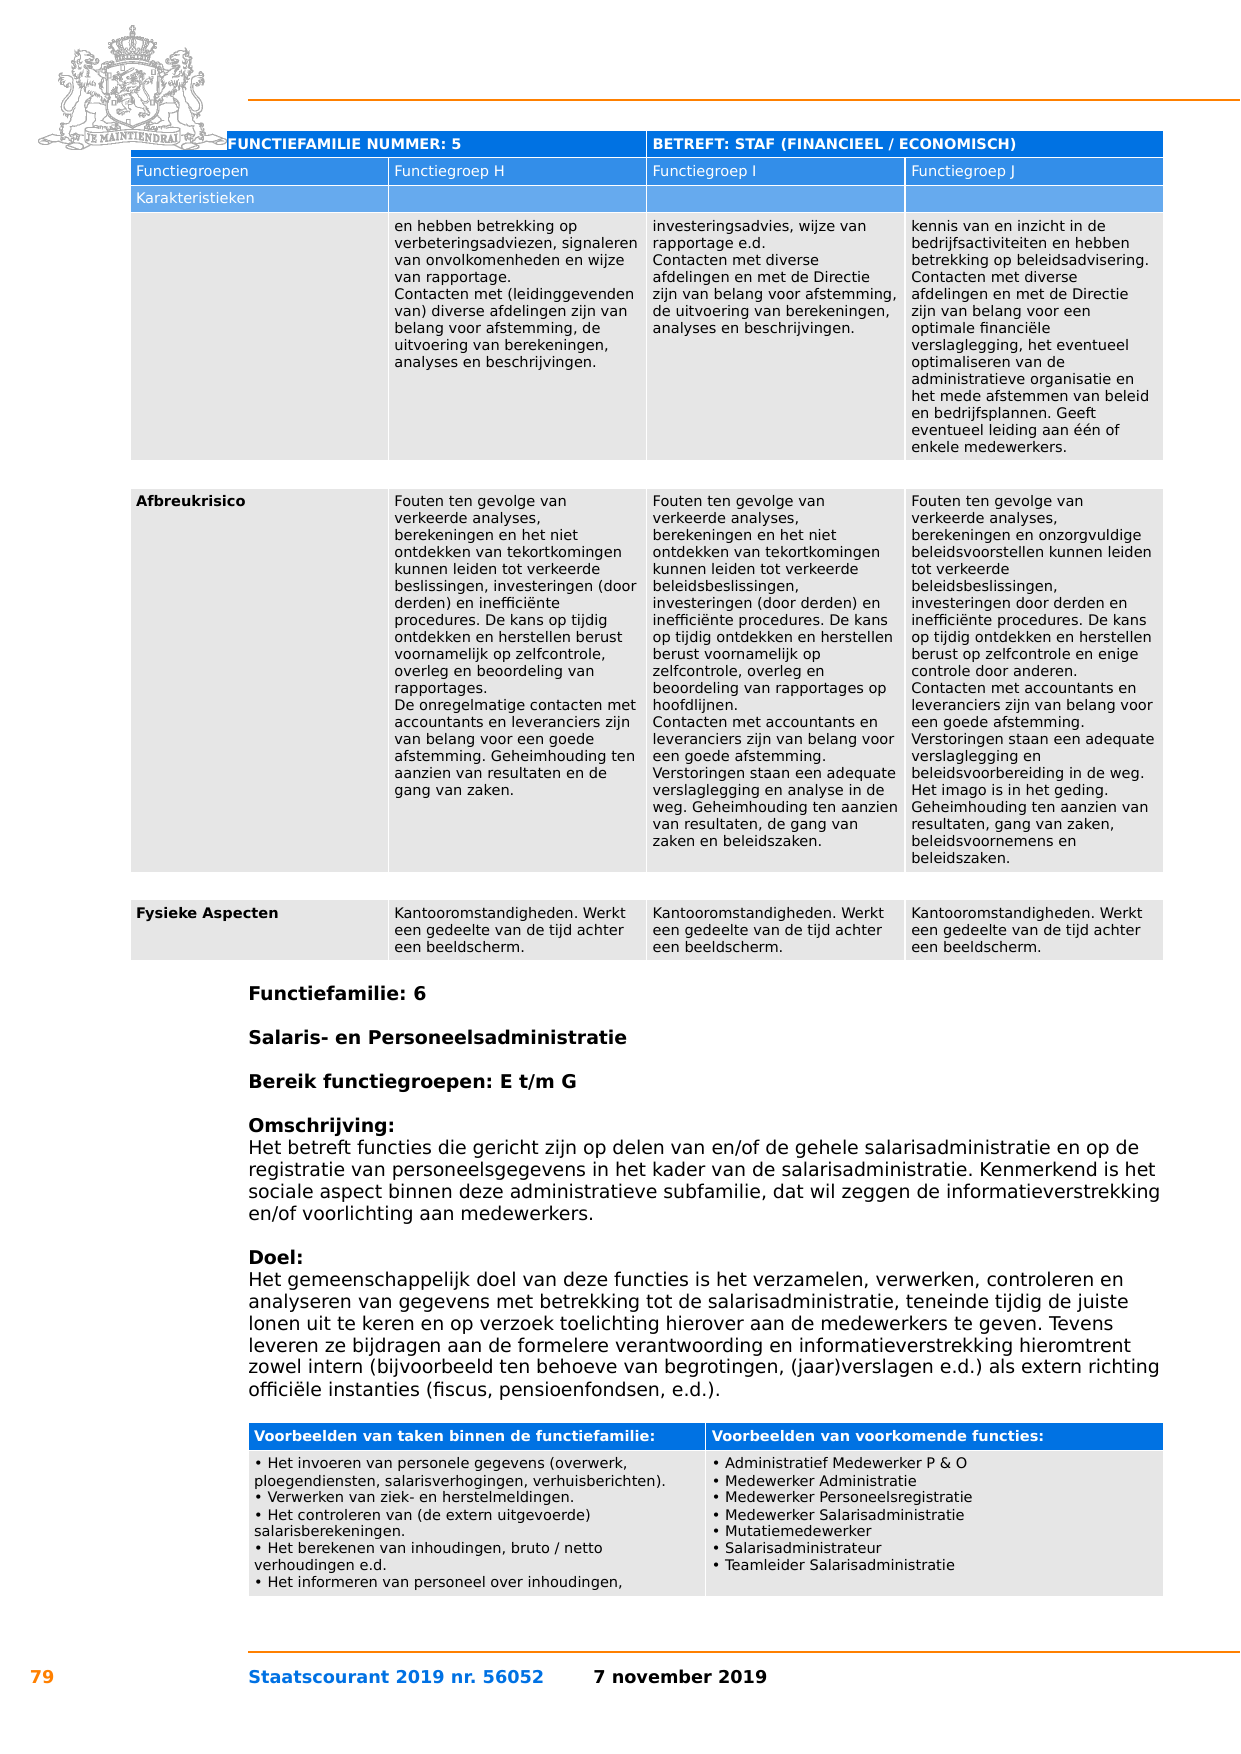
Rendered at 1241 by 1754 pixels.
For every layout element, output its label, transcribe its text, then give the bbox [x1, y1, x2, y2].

table_cell Kantooromstandigheden. Werkt een gedeelte van de tijd achter een beeldscherm. [647, 900, 904, 960]
table_cell Fysieke Aspecten [131, 900, 388, 960]
table_header FUNCTIEFAMILIE NUMMER: 5 [131, 131, 646, 157]
table_header Voorbeelden van voorkomende functies: [706, 1423, 1163, 1450]
table_cell [389, 873, 646, 899]
table_cell [906, 461, 1163, 488]
table_cell [131, 213, 388, 460]
table_cell [389, 186, 646, 212]
table_header Voorbeelden van taken binnen de functiefamilie: [249, 1423, 705, 1450]
table_cell Karakteristieken [131, 186, 388, 212]
subtitle Functiefamilie: 6 [248, 983, 1163, 1005]
table_header BETREFT: STAF (FINANCIEEL / ECONOMISCH) [647, 131, 1163, 157]
table_cell • Administratief Medewerker P & O • Medewerker Administratie • Medewerker Personeelsregistratie • Medewerker Salarisadministratie • Mutatiemedewerker • Salarisadministrateur • Teamleider Salarisadministratie [706, 1451, 1163, 1596]
table_cell en hebben betrekking op verbeteringsadviezen, signaleren van onvolkomenheden en wijze van rapportage. Contacten met (leidinggevenden van) diverse afdelingen zijn van belang voor afstemming, de uitvoering van berekeningen, analyses en beschrijvingen. [389, 213, 646, 460]
table_cell [389, 461, 646, 488]
table_cell Fouten ten gevolge van verkeerde analyses, berekeningen en het niet ontdekken van tekortkomingen kunnen leiden tot verkeerde beleidsbeslissingen, investeringen (door derden) en inefficiënte procedures. De kans op tijdig ontdekken en herstellen berust voornamelijk op zelfcontrole, overleg en beoordeling van rapportages op hoofdlijnen. Contacten met accountants en leveranciers zijn van belang voor een goede afstemming. Verstoringen staan een adequate verslaglegging en analyse in de weg. Geheimhouding ten aanzien van resultaten, de gang van zaken en beleidszaken. [647, 489, 904, 872]
table_cell Kantooromstandigheden. Werkt een gedeelte van de tijd achter een beeldscherm. [389, 900, 646, 960]
table_cell Fouten ten gevolge van verkeerde analyses, berekeningen en onzorgvuldige beleidsvoorstellen kunnen leiden tot verkeerde beleidsbeslissingen, investeringen door derden en inefficiënte procedures. De kans op tijdig ontdekken en herstellen berust op zelfcontrole en enige controle door anderen. Contacten met accountants en leveranciers zijn van belang voor een goede afstemming. Verstoringen staan een adequate verslaglegging en beleidsvoorbereiding in de weg. Het imago is in het geding. Geheimhouding ten aanzien van resultaten, gang van zaken, beleidsvoornemens en beleidszaken. [906, 489, 1163, 872]
subtitle Bereik functiegroepen: E t/m G [248, 1071, 1163, 1093]
table_cell Functiegroep I [647, 158, 904, 185]
table_cell Afbreukrisico [131, 489, 388, 872]
table_cell kennis van en inzicht in de bedrijfsactiviteiten en hebben betrekking op beleidsadvisering. Contacten met diverse afdelingen en met de Directie zijn van belang voor een optimale financiële verslaglegging, het eventueel optimaliseren van de administratieve organisatie en het mede afstemmen van beleid en bedrijfsplannen. Geeft eventueel leiding aan één of enkele medewerkers. [906, 213, 1163, 460]
table_cell [906, 186, 1163, 212]
table_cell Functiegroep H [389, 158, 646, 185]
table_cell [906, 873, 1163, 899]
subtitle Salaris- en Personeelsadministratie [248, 1027, 1163, 1049]
text Het gemeenschappelijk doel van deze functies is het verzamelen, verwerken, controleren en analyseren van gegevens met betrekking tot de salarisadministratie, teneinde tijdig de juiste lonen uit te keren en op verzoek toelichting hierover aan de medewerkers te geven. Tevens leveren ze bijdragen aan de formelere verantwoording en informatieverstrekking hieromtrent zowel intern (bijvoorbeeld ten behoeve van begrotingen, (jaar)verslagen e.d.) als extern richting officiële instanties (fiscus, pensioenfondsen, e.d.). [248, 1268, 1163, 1400]
table_cell Kantooromstandigheden. Werkt een gedeelte van de tijd achter een beeldscherm. [906, 900, 1163, 960]
table_cell Fouten ten gevolge van verkeerde analyses, berekeningen en het niet ontdekken van tekortkomingen kunnen leiden tot verkeerde beslissingen, investeringen (door derden) en inefficiënte procedures. De kans op tijdig ontdekken en herstellen berust voornamelijk op zelfcontrole, overleg en beoordeling van rapportages. De onregelmatige contacten met accountants en leveranciers zijn van belang voor een goede afstemming. Geheimhouding ten aanzien van resultaten en de gang van zaken. [389, 489, 646, 872]
table_cell • Het invoeren van personele gegevens (overwerk, ploegendiensten, salarisverhogingen, verhuisberichten). • Verwerken van ziek- en herstelmeldingen. • Het controleren van (de extern uitgevoerde) salarisberekeningen. • Het berekenen van inhoudingen, bruto / netto verhoudingen e.d. • Het informeren van personeel over inhoudingen, [249, 1451, 705, 1596]
table_cell Functiegroepen [131, 158, 388, 185]
table_cell investeringsadvies, wijze van rapportage e.d. Contacten met diverse afdelingen en met de Directie zijn van belang voor afstemming, de uitvoering van berekeningen, analyses en beschrijvingen. [647, 213, 904, 460]
table_cell [647, 461, 904, 488]
text Het betreft functies die gericht zijn op delen van en/of de gehele salarisadministratie en op de registratie van personeelsgegevens in het kader van de salarisadministratie. Kenmerkend is het sociale aspect binnen deze administratieve subfamilie, dat wil zeggen de informatieverstrekking en/of voorlichting aan medewerkers. [248, 1137, 1163, 1225]
text Doel: [248, 1247, 1163, 1268]
text Omschrijving: [248, 1115, 1163, 1137]
table_cell [131, 873, 388, 899]
table_cell Functiegroep J [906, 158, 1163, 185]
table_cell [647, 186, 904, 212]
table_cell [131, 461, 388, 488]
table_cell [647, 873, 904, 899]
picture [38, 25, 227, 150]
